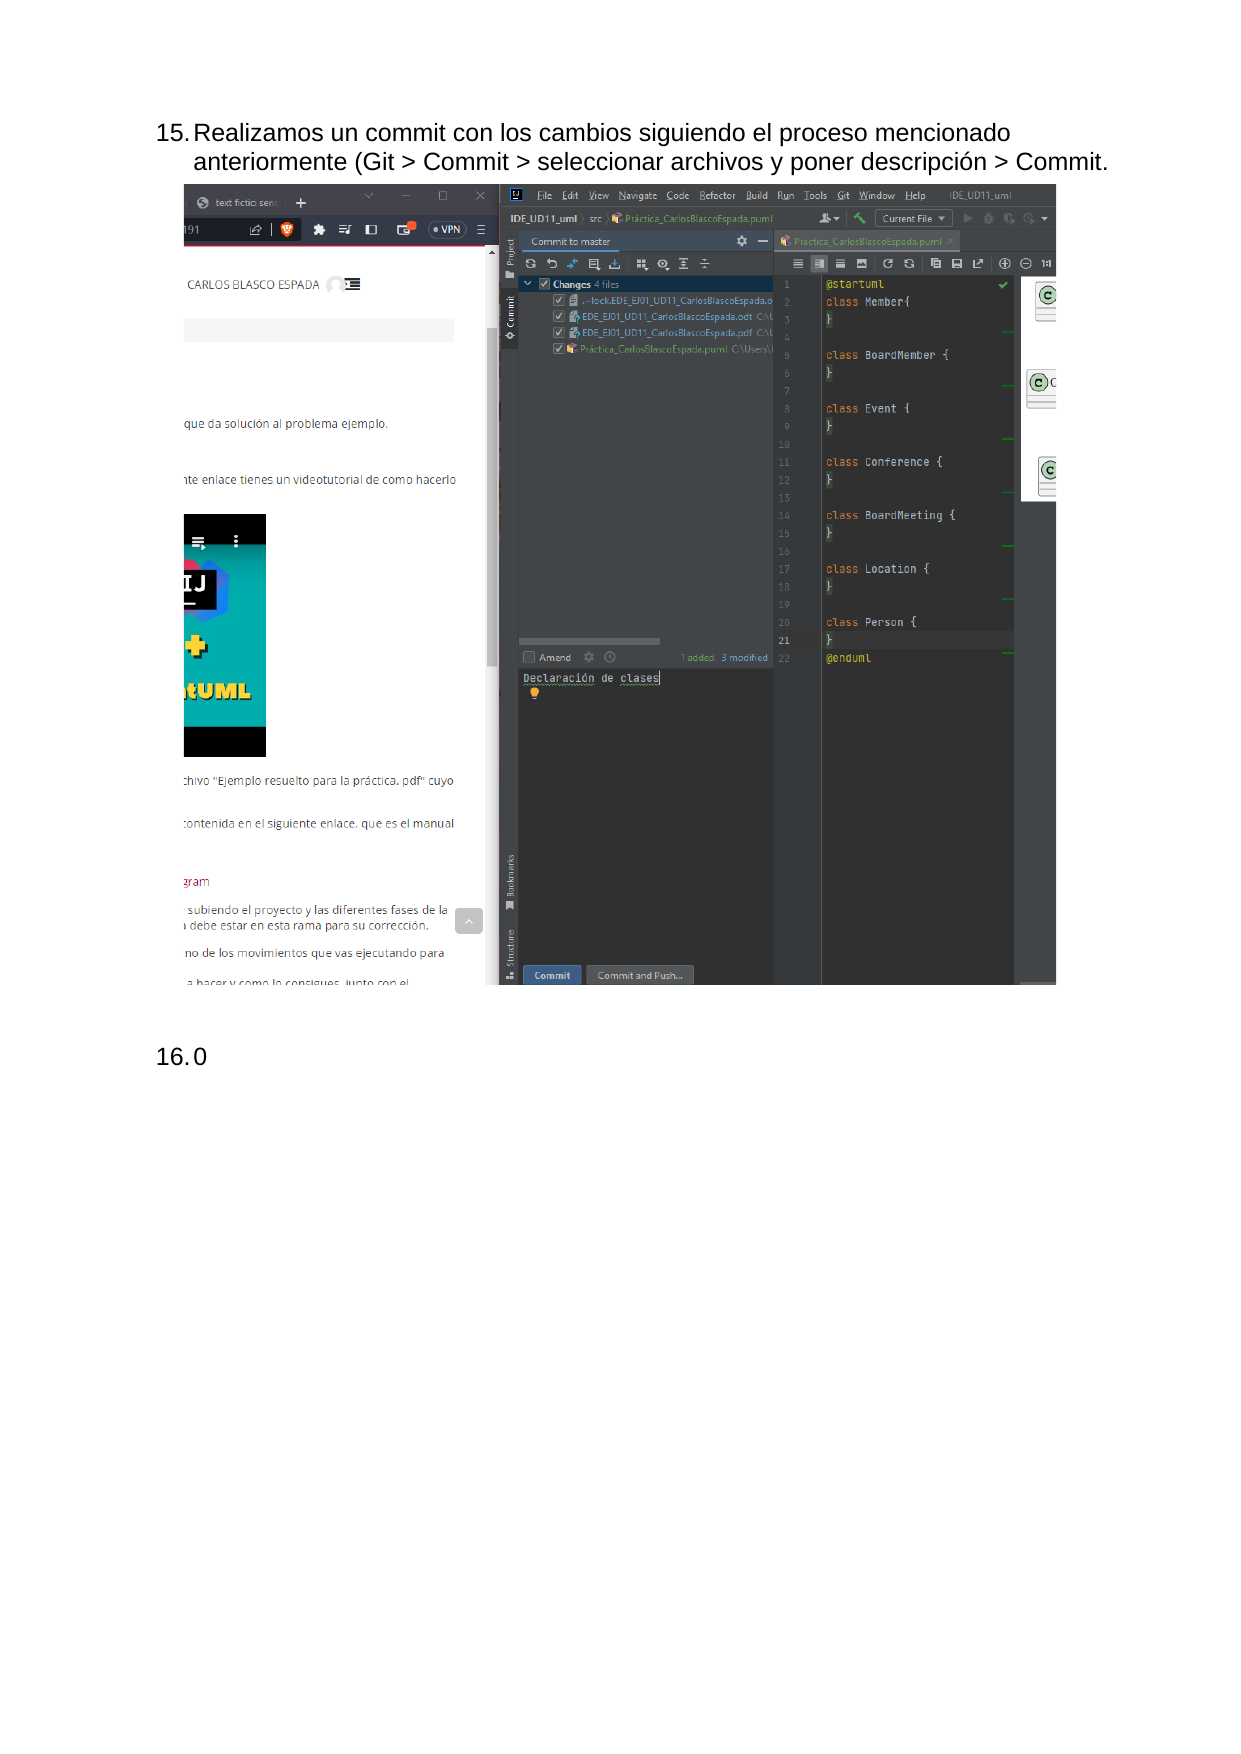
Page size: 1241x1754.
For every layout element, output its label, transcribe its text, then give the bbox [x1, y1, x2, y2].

picture [183, 184, 1057, 985]
list Realizamos un commit con los cambios siguiendo el proceso mencionado anteriormente (Git > Commit > seleccionar archivos y poner descripción > Commit. [156, 118, 1122, 176]
list 0 [156, 1042, 1122, 1071]
